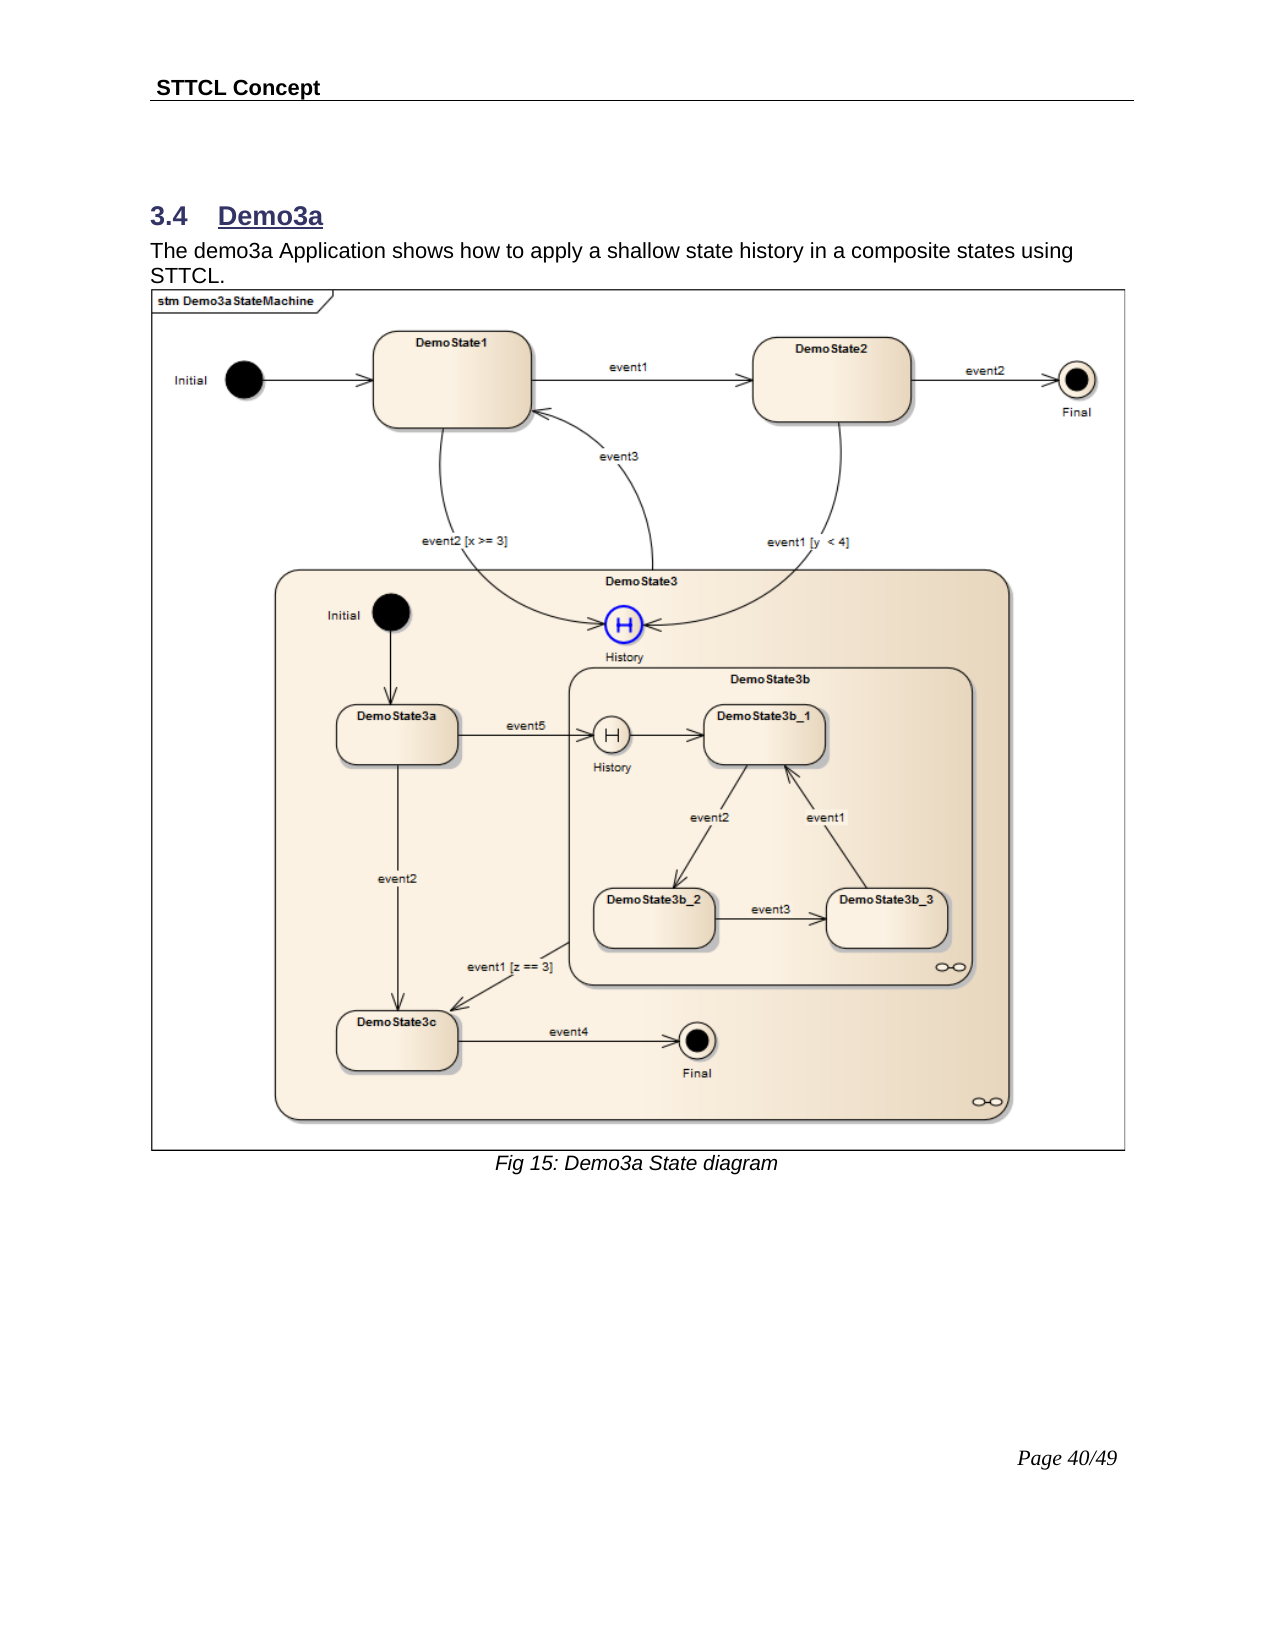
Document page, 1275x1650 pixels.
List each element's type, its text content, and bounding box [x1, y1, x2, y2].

picture [150, 288, 1125, 1151]
text The demo3a Application shows how to apply a shallow state history in a composite states using STTCL. [150, 238, 1125, 288]
text Fig 15: Demo3a State diagram [150, 1151, 1125, 1174]
subtitle Demo3a [150, 200, 1125, 231]
